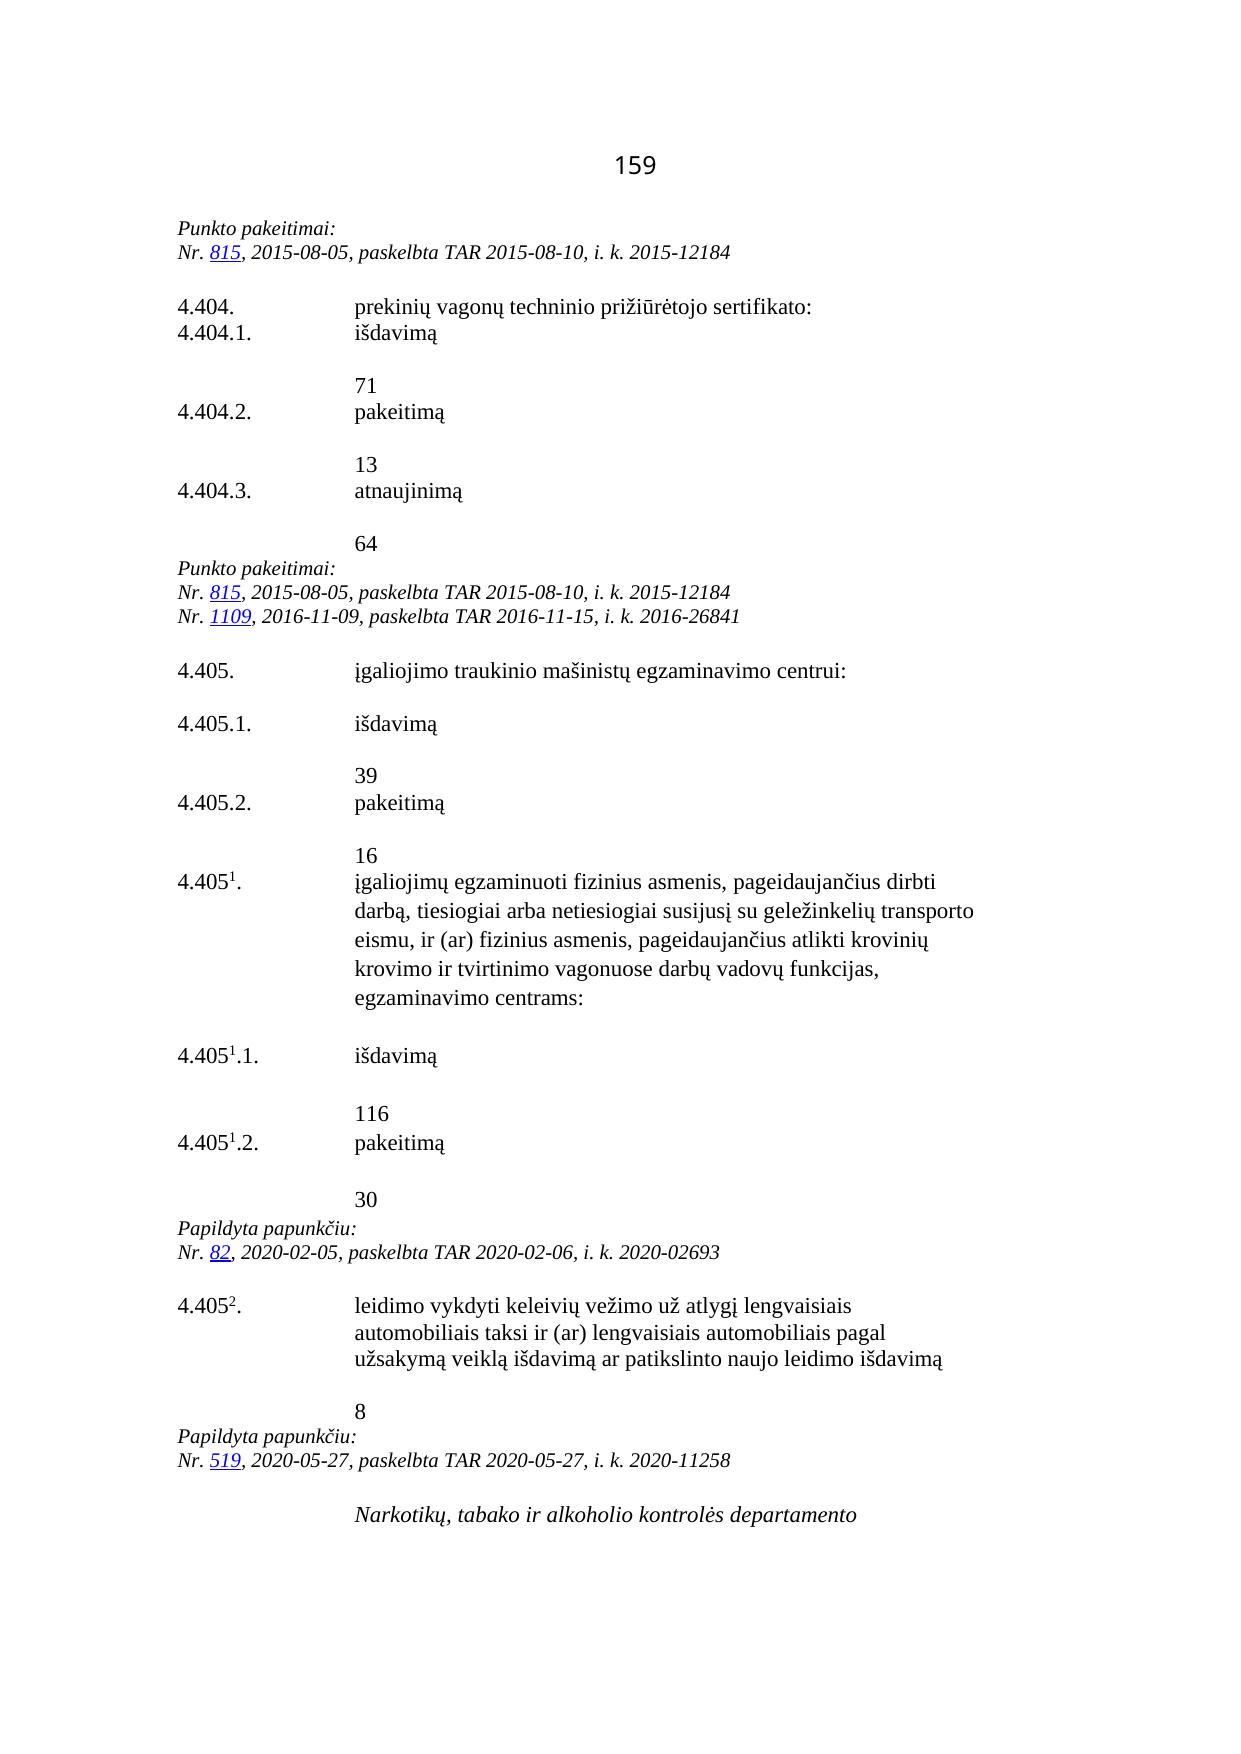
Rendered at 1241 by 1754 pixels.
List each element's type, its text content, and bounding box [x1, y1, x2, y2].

text Papildyta papunkčiu: [177, 1424, 1093, 1448]
text Nr. 519, 2020-05-27, paskelbta TAR 2020-05-27, i. k. 2020-11258 [177, 1448, 1093, 1472]
text 4.4051. įgaliojimų egzaminuoti fizinius asmenis, pageidaujančius dirbti darbą, tiesiogiai arba netiesiogiai susijusį su geležinkelių transporto eismu, ir (ar) fizinius asmenis, pageidaujančius atlikti krovinių krovimo ir tvirtinimo vagonuose darbų vadovų funkcijas, egzaminavimo centrams: [177, 868, 989, 1039]
text 4.405.2. pakeitimą 16 [177, 789, 945, 868]
text 4.404.1. išdavimą 71 [177, 319, 892, 398]
text 4.405.1. išdavimą 39 [177, 710, 945, 789]
text 4.4051.1. išdavimą 116 [177, 1042, 989, 1126]
text Punkto pakeitimai: [177, 216, 1093, 240]
text Nr. 815, 2015-08-05, paskelbta TAR 2015-08-10, i. k. 2015-12184 [177, 580, 1093, 604]
text 4.404. prekinių vagonų techninio prižiūrėtojo sertifikato: [177, 293, 892, 319]
text 4.4052. leidimo vykdyti keleivių vežimo už atlygį lengvaisiais automobiliais taksi ir (ar) lengvaisiais automobiliais pagal užsakymą veiklą išdavimą ar patikslinto naujo leidimo išdavimą 8 [177, 1292, 974, 1424]
text Nr. 82, 2020-02-05, paskelbta TAR 2020-02-06, i. k. 2020-02693 [177, 1239, 1093, 1264]
text 4.4051.2. pakeitimą 30 [177, 1129, 989, 1213]
text Punkto pakeitimai: [177, 556, 1093, 580]
text Narkotikų, tabako ir alkoholio kontrolės departamento [354, 1501, 945, 1554]
text Papildyta papunkčiu: [177, 1216, 1093, 1239]
text 4.404.3. atnaujinimą 64 [177, 477, 892, 556]
text Nr. 815, 2015-08-05, paskelbta TAR 2015-08-10, i. k. 2015-12184 [177, 240, 1093, 264]
text Nr. 1109, 2016-11-09, paskelbta TAR 2016-11-15, i. k. 2016-26841 [177, 604, 1093, 628]
text 4.405. įgaliojimo traukinio mašinistų egzaminavimo centrui: [177, 657, 945, 710]
text 4.404.2. pakeitimą 13 [177, 398, 892, 477]
